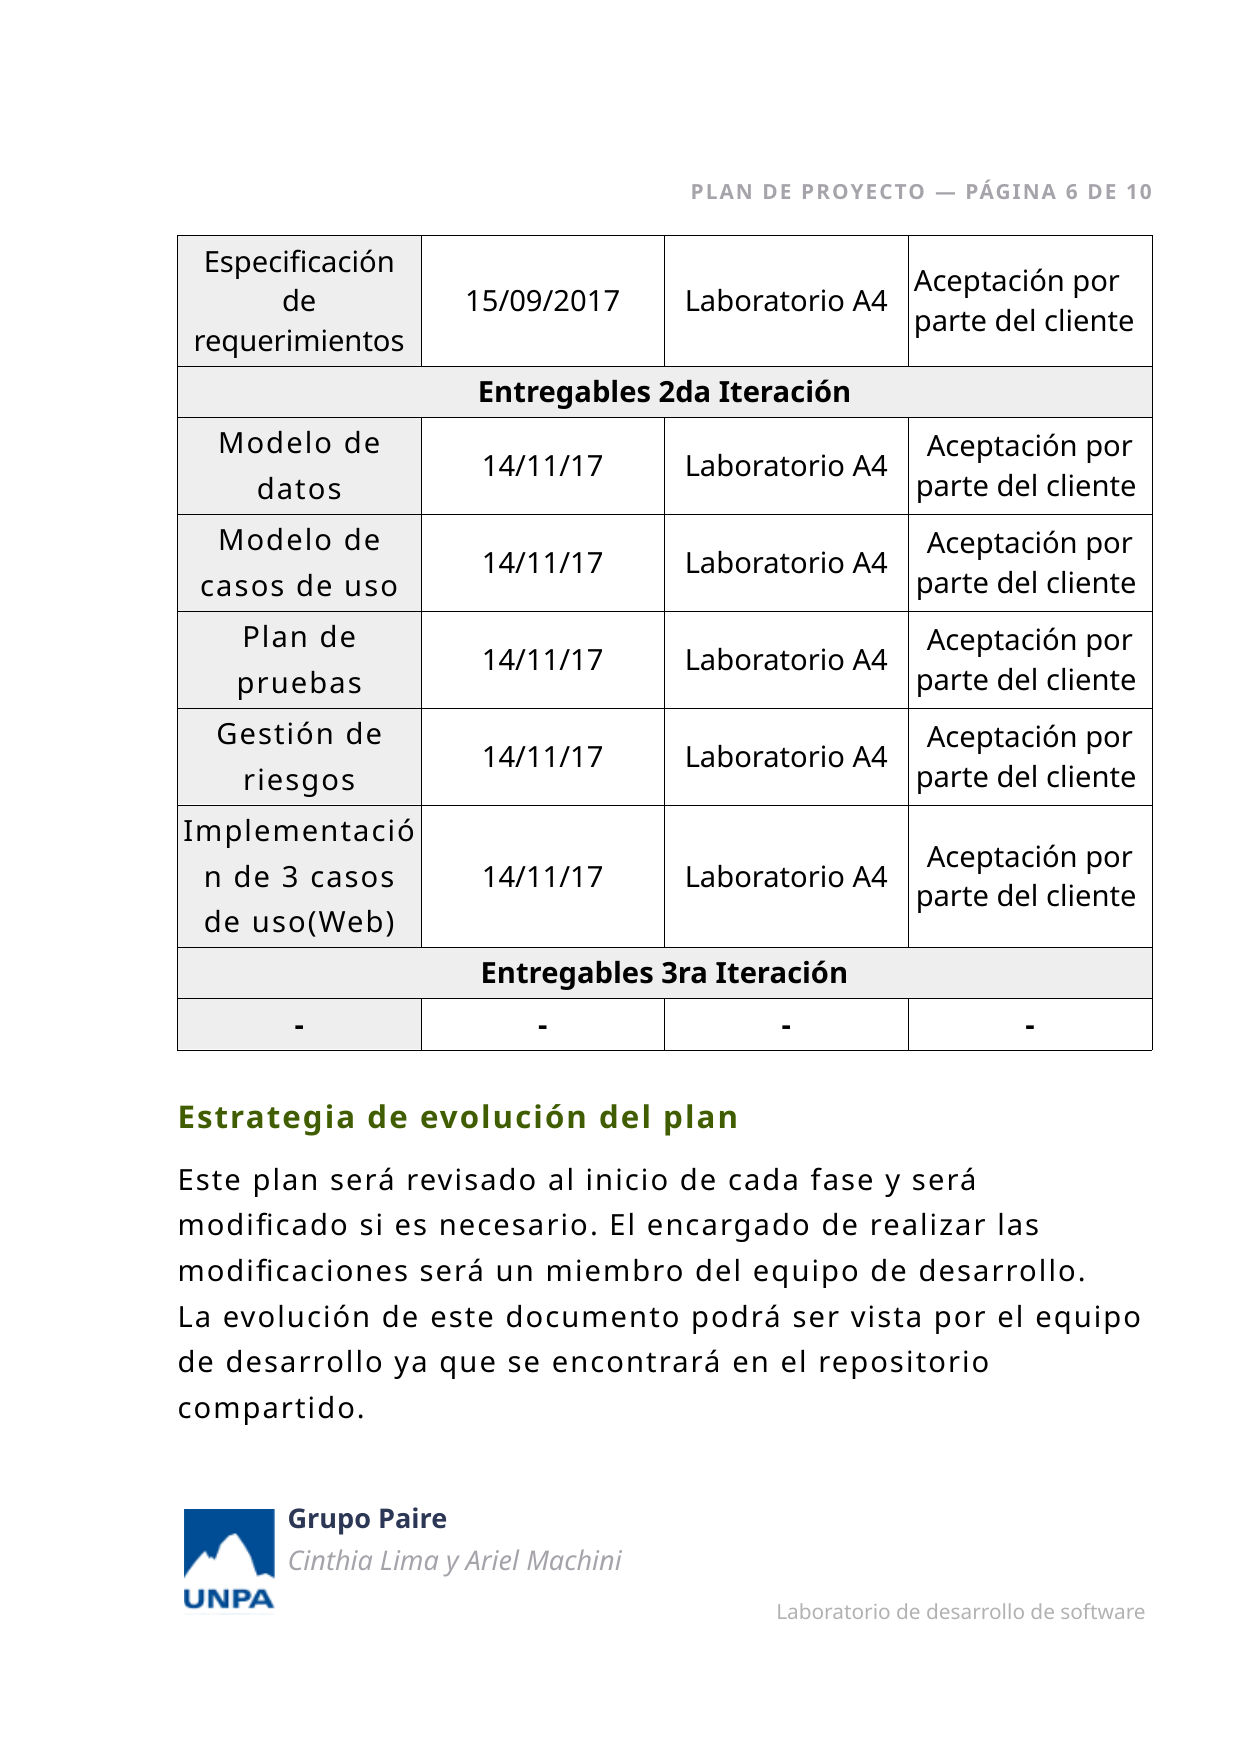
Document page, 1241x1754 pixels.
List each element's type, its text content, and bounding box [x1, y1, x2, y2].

table_cell Laboratorio A4 [665, 418, 908, 514]
table_cell Entregables 3ra Iteración [178, 948, 1152, 998]
table_cell 15/09/2017 [422, 236, 664, 366]
table_cell Aceptación por parte del cliente [909, 806, 1152, 947]
table_cell Aceptación por parte del cliente [909, 236, 1152, 366]
table_cell - [422, 999, 664, 1049]
table_cell 14/11/17 [422, 612, 664, 708]
table_cell Aceptación por parte del cliente [909, 709, 1152, 804]
table_cell - [178, 999, 421, 1049]
table_cell - [909, 999, 1152, 1049]
table_cell Aceptación por parte del cliente [909, 612, 1152, 708]
table_cell Gestión de riesgos [178, 709, 421, 804]
table_cell Aceptación por parte del cliente [909, 418, 1152, 514]
table_cell 14/11/17 [422, 806, 664, 947]
table_cell Implementación de 3 casos de uso(Web) [178, 806, 421, 947]
table_cell Laboratorio A4 [665, 709, 908, 804]
table_cell Laboratorio A4 [665, 612, 908, 708]
table_cell Plan de pruebas [178, 612, 421, 708]
table_cell Modelo de datos [178, 418, 421, 514]
table_cell 14/11/17 [422, 515, 664, 611]
table_cell Modelo de casos de uso [178, 515, 421, 611]
text Este plan será revisado al inicio de cada fase y será modificado si es necesario. El encargado de realizar las modificaciones será un miembro del equipo de desarrollo. [177, 1159, 1152, 1290]
table_cell Entregables 2da Iteración [178, 367, 1152, 417]
table_cell - [665, 999, 908, 1049]
table_cell Aceptación por parte del cliente [909, 515, 1152, 611]
table_cell Especificación de requerimientos [178, 236, 421, 366]
table_cell 14/11/17 [422, 709, 664, 804]
table_cell Laboratorio A4 [665, 806, 908, 947]
table_cell Laboratorio A4 [665, 515, 908, 611]
table_cell Laboratorio A4 [665, 236, 908, 366]
text La evolución de este documento podrá ser vista por el equipo de desarrollo ya que se encontrará en el repositorio compartido. [177, 1296, 1152, 1427]
picture [184, 1509, 275, 1615]
table_cell 14/11/17 [422, 418, 664, 514]
text Estrategia de evolución del plan [177, 1095, 1152, 1138]
